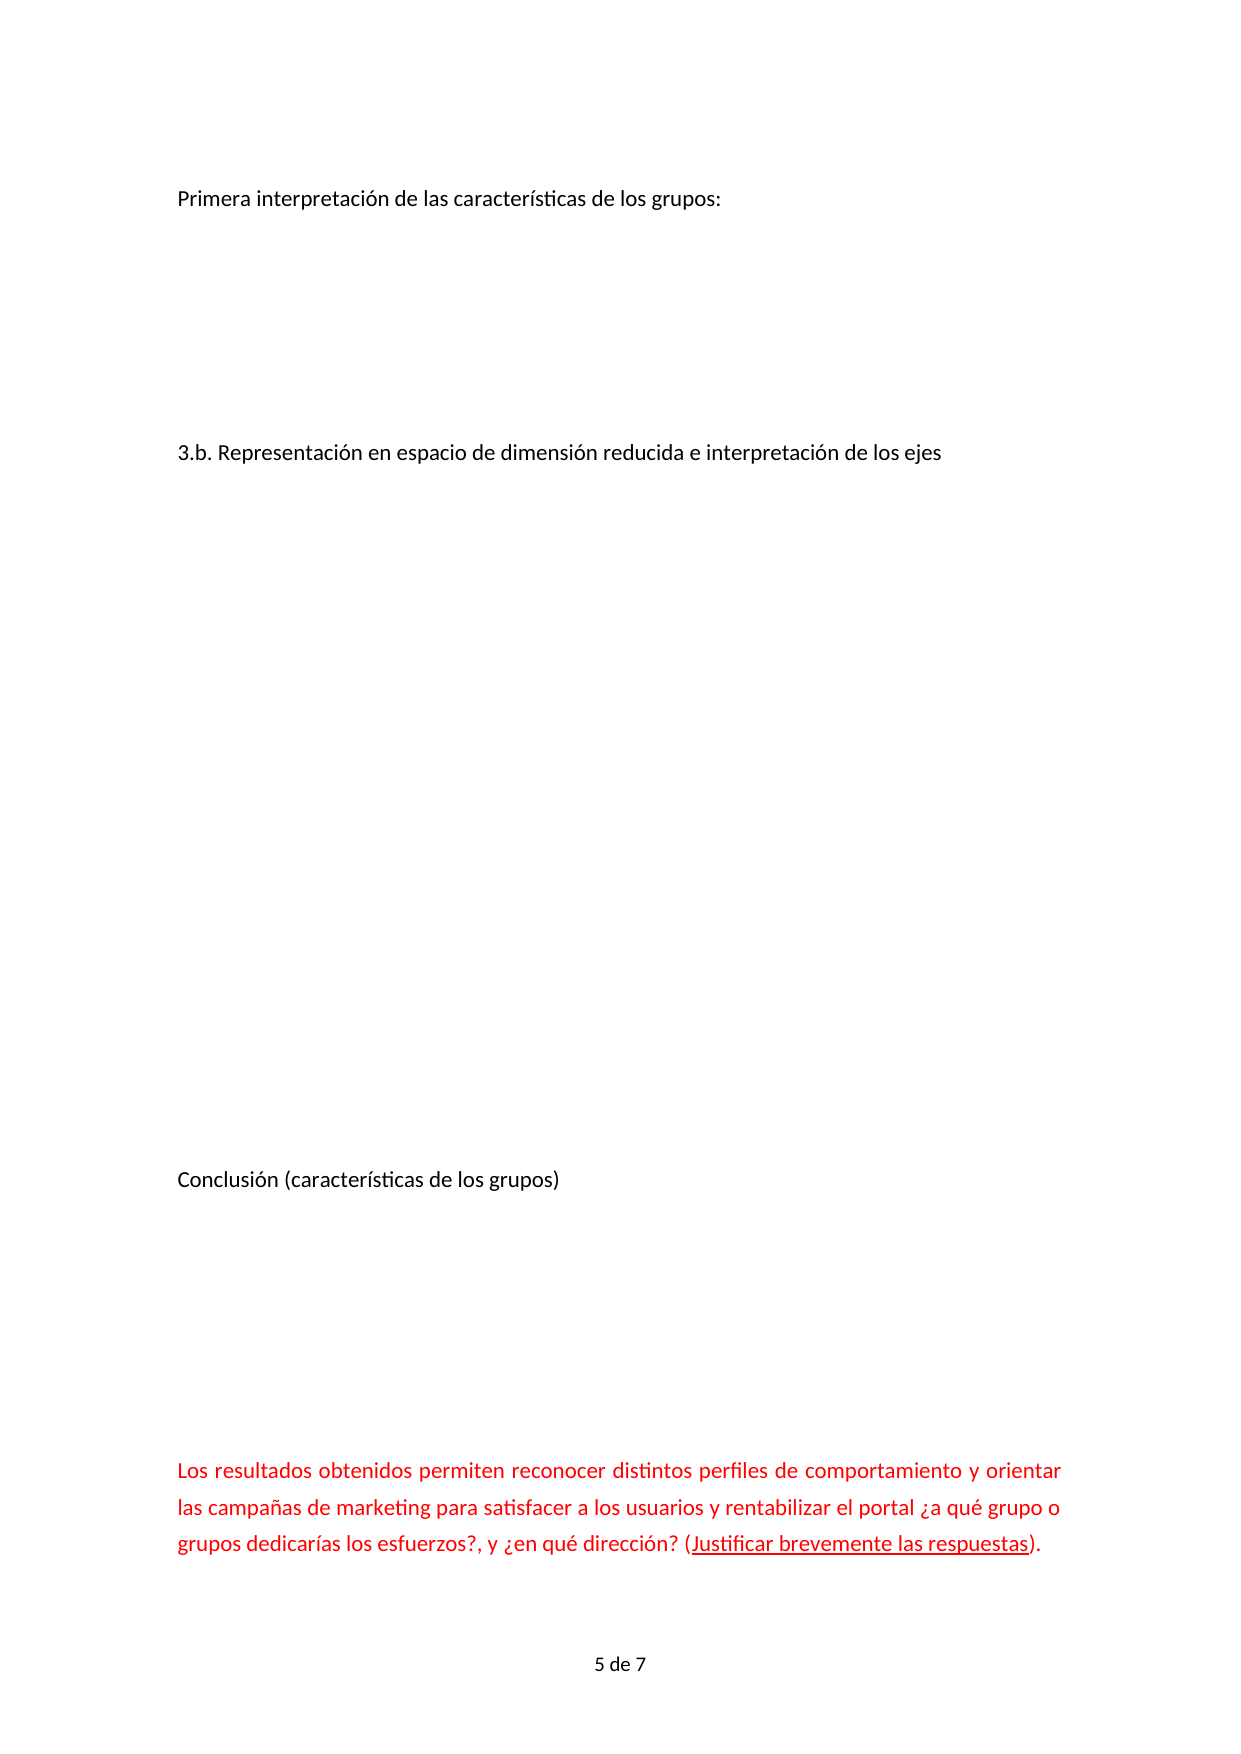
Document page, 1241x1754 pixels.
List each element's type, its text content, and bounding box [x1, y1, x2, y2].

text Conclusión (características de los grupos) [177, 1166, 1063, 1193]
text 3.b. Representación en espacio de dimensión reducida e interpretación de los ejes [177, 438, 1063, 466]
text Los resultados obtenidos permiten reconocer distintos perfiles de comportamiento y orientar las campañas de marketing para satisfacer a los usuarios y rentabilizar el portal ¿a qué grupo o grupos dedicarías los esfuerzos?, y ¿en qué dirección? (Justificar brevemente las respuestas). [177, 1456, 1063, 1557]
text Primera interpretación de las características de los grupos: [177, 184, 1063, 212]
